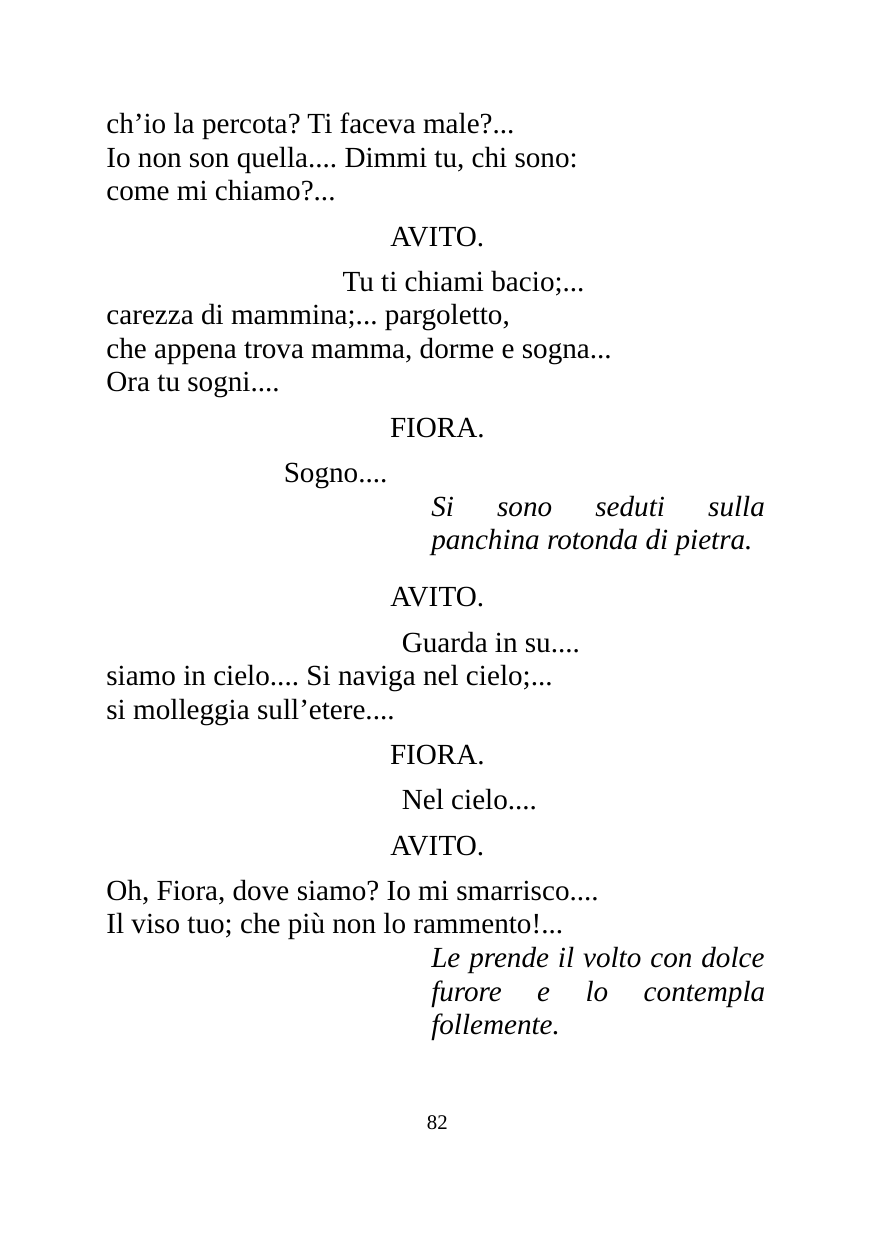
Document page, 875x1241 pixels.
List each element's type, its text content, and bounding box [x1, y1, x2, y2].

text Tu ti chiami bacio;... carezza di mammina;... pargoletto, che appena trova mamma, dorme e sogna... Ora tu sogni.... [106, 264, 768, 398]
text Guarda in su.... siamo in cielo.... Si naviga nel cielo;... si molleggia sull’etere.... [106, 625, 768, 725]
text AVITO. [106, 828, 768, 861]
text Oh, Fiora, dove siamo? Io mi smarrisco.... Il viso tuo; che più non lo rammento!... [106, 873, 768, 940]
text Si sono seduti sulla panchina rotonda di pietra. [431, 489, 768, 556]
text ch’io la percota? Ti faceva male?... Io non son quella.... Dimmi tu, chi sono: come mi chiamo?... [106, 106, 768, 207]
text FIORA. [106, 410, 768, 443]
text FIORA. [106, 737, 768, 771]
text AVITO. [106, 579, 768, 613]
text Sogno.... [106, 455, 768, 489]
text AVITO. [106, 219, 768, 252]
text Nel cielo.... [106, 782, 768, 816]
text Le prende il volto con dolce furore e lo contempla follemente. [431, 940, 768, 1041]
